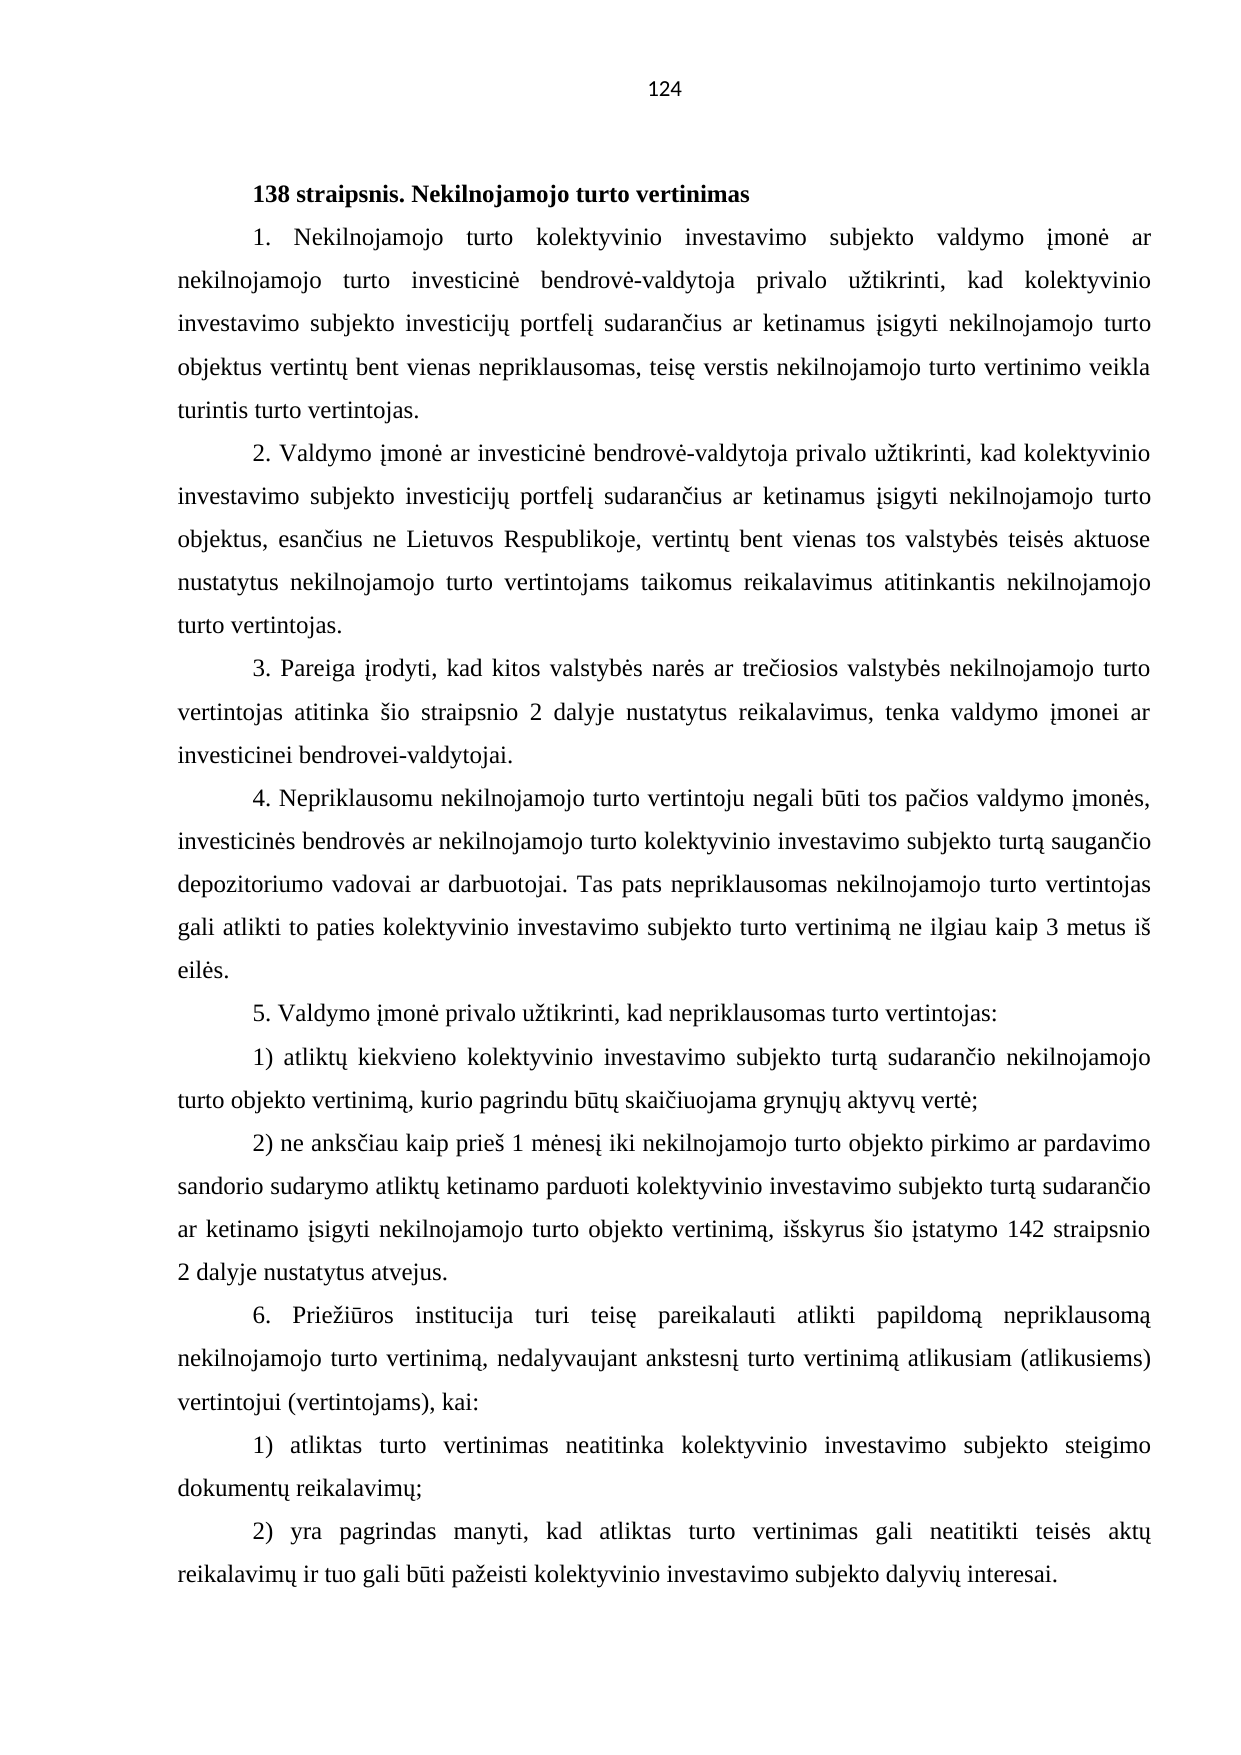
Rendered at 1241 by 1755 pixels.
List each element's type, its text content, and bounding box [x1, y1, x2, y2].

text 2) yra pagrindas manyti, kad atliktas turto vertinimas gali neatitikti teisės aktų reikalavimų ir tuo gali būti pažeisti kolektyvinio investavimo subjekto dalyvių interesai. [177, 1516, 1152, 1588]
text 1. Nekilnojamojo turto kolektyvinio investavimo subjekto valdymo įmonė ar nekilnojamojo turto investicinė bendrovė-valdytoja privalo užtikrinti, kad kolektyvinio investavimo subjekto investicijų portfelį sudarančius ar ketinamus įsigyti nekilnojamojo turto objektus vertintų bent vienas nepriklausomas, teisę verstis nekilnojamojo turto vertinimo veikla turintis turto vertintojas. [177, 222, 1152, 423]
text 138 straipsnis. Nekilnojamojo turto vertinimas [252, 179, 1152, 208]
text 1) atliktų kiekvieno kolektyvinio investavimo subjekto turtą sudarančio nekilnojamojo turto objekto vertinimą, kurio pagrindu būtų skaičiuojama grynųjų aktyvų vertė; [177, 1042, 1152, 1113]
text 6. Priežiūros institucija turi teisę pareikalauti atlikti papildomą nepriklausomą nekilnojamojo turto vertinimą, nedalyvaujant ankstesnį turto vertinimą atlikusiam (atlikusiems) vertintojui (vertintojams), kai: [177, 1300, 1152, 1415]
text 4. Nepriklausomu nekilnojamojo turto vertintoju negali būti tos pačios valdymo įmonės, investicinės bendrovės ar nekilnojamojo turto kolektyvinio investavimo subjekto turtą saugančio depozitoriumo vadovai ar darbuotojai. Tas pats nepriklausomas nekilnojamojo turto vertintojas gali atlikti to paties kolektyvinio investavimo subjekto turto vertinimą ne ilgiau kaip 3 metus iš eilės. [177, 783, 1152, 984]
text 5. Valdymo įmonė privalo užtikrinti, kad nepriklausomas turto vertintojas: [177, 998, 1152, 1027]
text 1) atliktas turto vertinimas neatitinka kolektyvinio investavimo subjekto steigimo dokumentų reikalavimų; [177, 1430, 1152, 1502]
text 2) ne anksčiau kaip prieš 1 mėnesį iki nekilnojamojo turto objekto pirkimo ar pardavimo sandorio sudarymo atliktų ketinamo parduoti kolektyvinio investavimo subjekto turtą sudarančio ar ketinamo įsigyti nekilnojamojo turto objekto vertinimą, išskyrus šio įstatymo 142 straipsnio 2 dalyje nustatytus atvejus. [177, 1128, 1152, 1286]
text 3. Pareiga įrodyti, kad kitos valstybės narės ar trečiosios valstybės nekilnojamojo turto vertintojas atitinka šio straipsnio 2 dalyje nustatytus reikalavimus, tenka valdymo įmonei ar investicinei bendrovei-valdytojai. [177, 653, 1152, 768]
text 2. Valdymo įmonė ar investicinė bendrovė-valdytoja privalo užtikrinti, kad kolektyvinio investavimo subjekto investicijų portfelį sudarančius ar ketinamus įsigyti nekilnojamojo turto objektus, esančius ne Lietuvos Respublikoje, vertintų bent vienas tos valstybės teisės aktuose nustatytus nekilnojamojo turto vertintojams taikomus reikalavimus atitinkantis nekilnojamojo turto vertintojas. [177, 438, 1152, 639]
